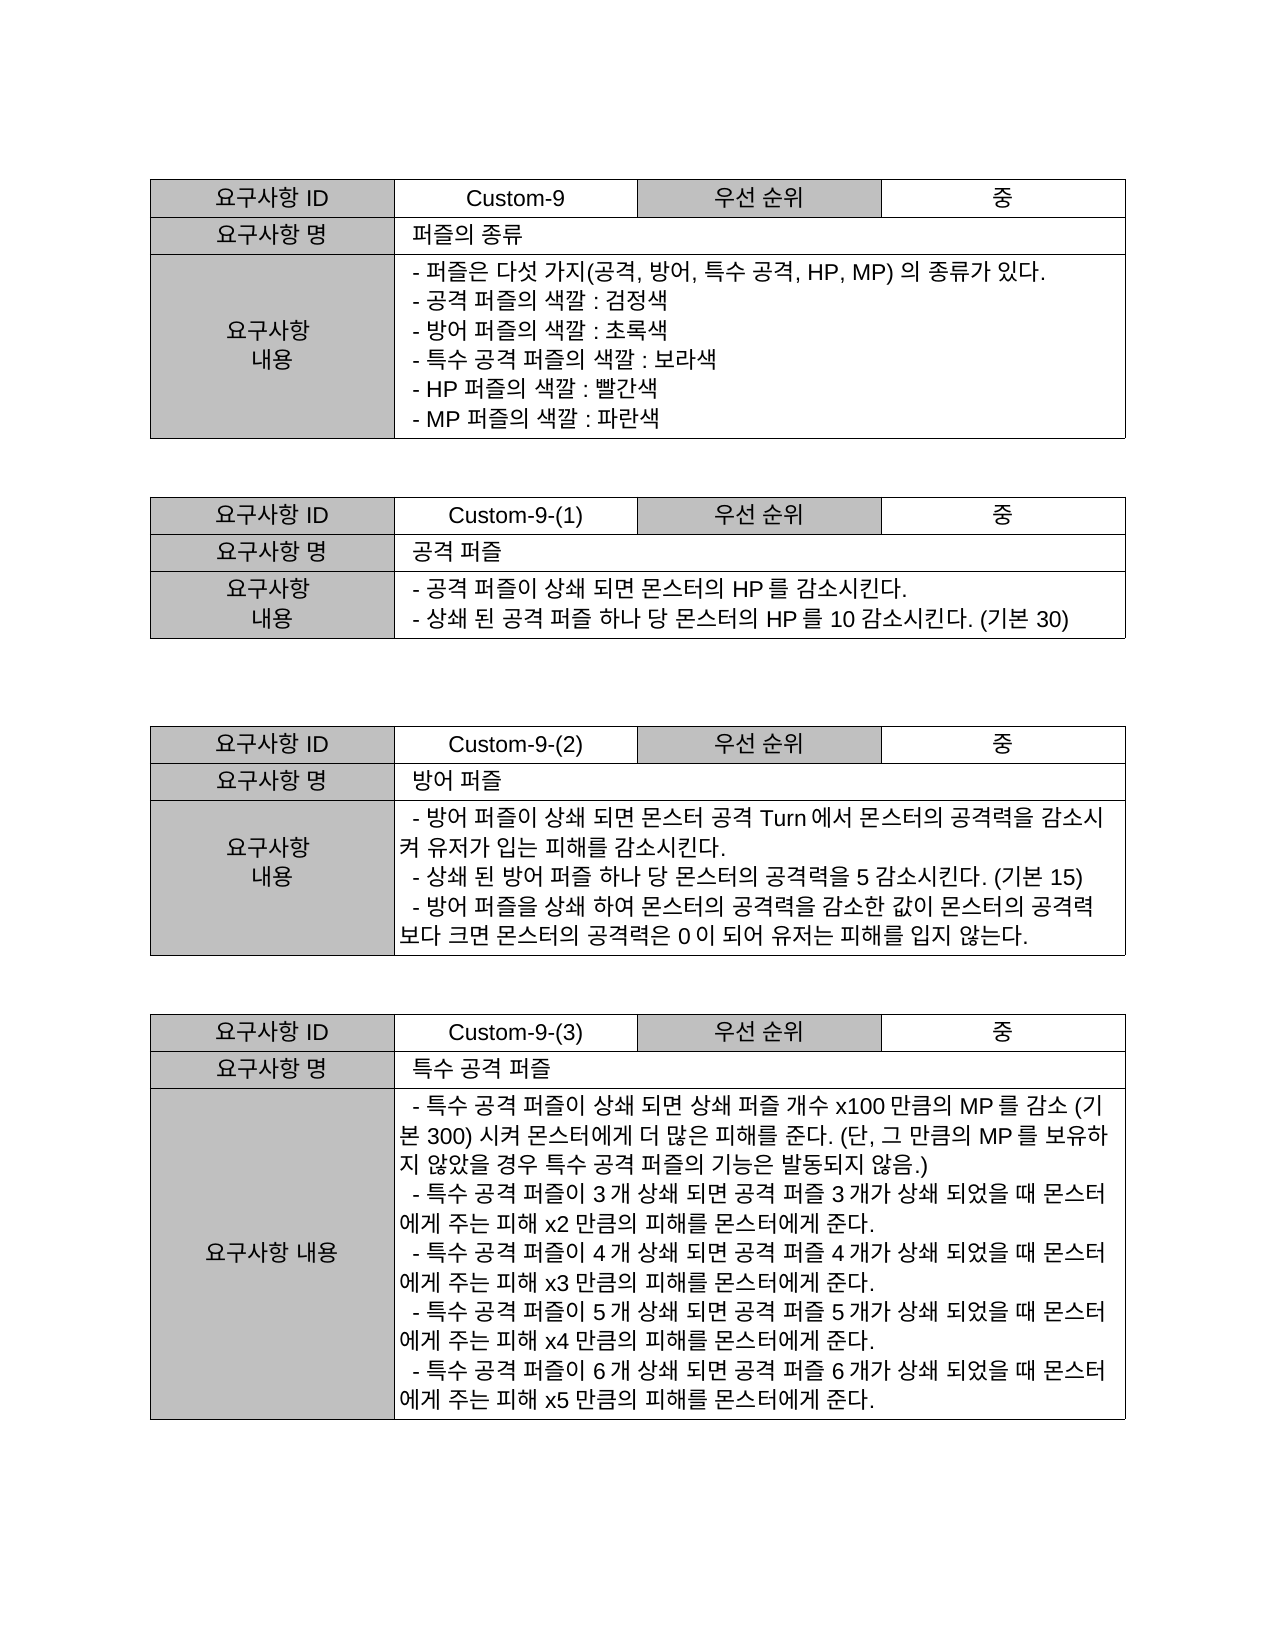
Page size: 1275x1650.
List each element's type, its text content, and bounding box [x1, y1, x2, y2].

table_cell 방어 퍼즐 [395, 764, 1125, 800]
table_cell 요구사항 명 [151, 764, 394, 800]
table_header 중 [882, 180, 1125, 217]
table_cell 공격 퍼즐 [395, 535, 1125, 571]
table_header Custom-9 [395, 180, 637, 217]
table_header 중 [882, 1015, 1125, 1051]
table_cell - 공격 퍼즐이 상쇄 되면 몬스터의 HP를 감소시킨다. - 상쇄 된 공격 퍼즐 하나 당 몬스터의 HP를 10 감소시킨다. (기본 30) [395, 572, 1125, 638]
table_header 우선 순위 [638, 498, 881, 534]
table_header 요구사항 ID [151, 1015, 394, 1051]
table_cell 요구사항 명 [151, 535, 394, 571]
table_header 요구사항 ID [151, 727, 394, 763]
table_cell 요구사항 내용 [151, 572, 394, 638]
table_cell 퍼즐의 종류 [395, 218, 1125, 254]
table_header 요구사항 ID [151, 180, 394, 217]
table_cell 요구사항 명 [151, 1052, 394, 1088]
table_header 중 [882, 498, 1125, 534]
table_cell 요구사항 내용 [151, 1089, 394, 1419]
table_header Custom-9-(1) [395, 498, 637, 534]
table_cell 요구사항 내용 [151, 255, 394, 438]
table_header Custom-9-(3) [395, 1015, 637, 1051]
table_header 요구사항 ID [151, 498, 394, 534]
table_cell - 방어 퍼즐이 상쇄 되면 몬스터 공격 Turn에서 몬스터의 공격력을 감소시켜 유저가 입는 피해를 감소시킨다. - 상쇄 된 방어 퍼즐 하나 당 몬스터의 공격력을 5 감소시킨다. (기본 15) - 방어 퍼즐을 상쇄 하여 몬스터의 공격력을 감소한 값이 몬스터의 공격력 보다 크면 몬스터의 공격력은 0이 되어 유저는 피해를 입지 않는다. [395, 801, 1125, 955]
table_cell - 특수 공격 퍼즐이 상쇄 되면 상쇄 퍼즐 개수 x100만큼의 MP를 감소 (기본 300) 시켜 몬스터에게 더 많은 피해를 준다. (단, 그 만큼의 MP를 보유하지 않았을 경우 특수 공격 퍼즐의 기능은 발동되지 않음.) - 특수 공격 퍼즐이 3개 상쇄 되면 공격 퍼즐 3개가 상쇄 되었을 때 몬스터에게 주는 피해 x2 만큼의 피해를 몬스터에게 준다. - 특수 공격 퍼즐이 4개 상쇄 되면 공격 퍼즐 4개가 상쇄 되었을 때 몬스터에게 주는 피해 x3 만큼의 피해를 몬스터에게 준다. - 특수 공격 퍼즐이 5개 상쇄 되면 공격 퍼즐 5개가 상쇄 되었을 때 몬스터에게 주는 피해 x4 만큼의 피해를 몬스터에게 준다. - 특수 공격 퍼즐이 6개 상쇄 되면 공격 퍼즐 6개가 상쇄 되었을 때 몬스터에게 주는 피해 x5 만큼의 피해를 몬스터에게 준다. [395, 1089, 1125, 1419]
table_header 우선 순위 [638, 727, 881, 763]
table_header 우선 순위 [638, 180, 881, 217]
table_cell 특수 공격 퍼즐 [395, 1052, 1125, 1088]
table_cell 요구사항 명 [151, 218, 394, 254]
table_header 중 [882, 727, 1125, 763]
table_cell - 퍼즐은 다섯 가지(공격, 방어, 특수 공격, HP, MP) 의 종류가 있다. - 공격 퍼즐의 색깔 : 검정색 - 방어 퍼즐의 색깔 : 초록색 - 특수 공격 퍼즐의 색깔 : 보라색 - HP 퍼즐의 색깔 : 빨간색 - MP 퍼즐의 색깔 : 파란색 [395, 255, 1125, 438]
table_header 우선 순위 [638, 1015, 881, 1051]
table_header Custom-9-(2) [395, 727, 637, 763]
table_cell 요구사항 내용 [151, 801, 394, 955]
